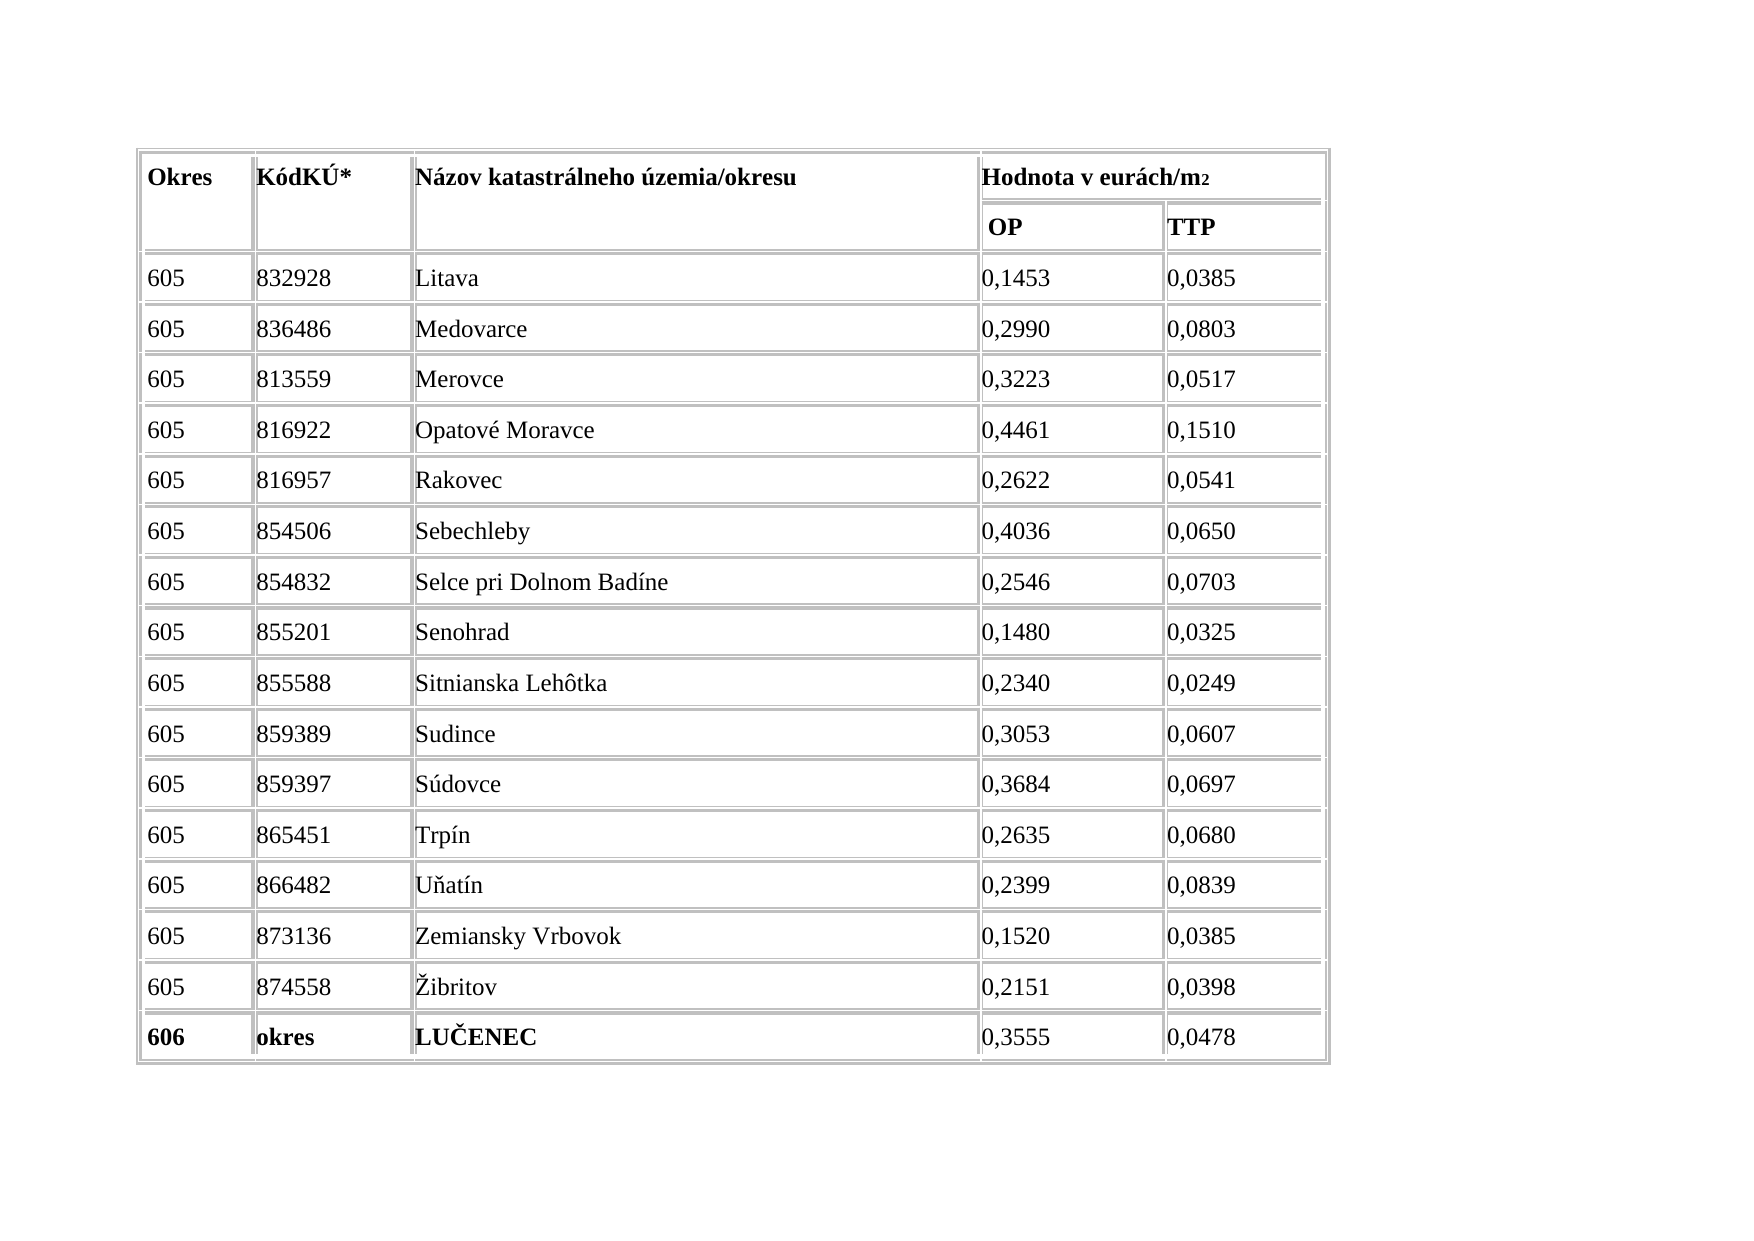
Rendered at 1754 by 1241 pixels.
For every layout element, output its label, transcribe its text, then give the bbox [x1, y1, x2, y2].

table_cell 0,2399 [983, 863, 1162, 907]
table_cell 0,3555 [980, 1008, 1165, 1059]
table_cell 605 [139, 401, 254, 451]
table_cell 0,2622 [983, 458, 1162, 502]
table_cell 813559 [258, 356, 410, 401]
table_cell 0,0703 [1165, 553, 1328, 603]
table_cell 605 [139, 249, 254, 299]
table_cell 0,3053 [983, 711, 1162, 755]
table_cell Uňatín [417, 863, 977, 907]
table_cell Litava [417, 255, 977, 299]
table_cell 605 [139, 603, 254, 654]
table_cell 0,1453 [983, 255, 1162, 299]
table_cell 865451 [258, 812, 410, 856]
table_cell 605 [139, 806, 254, 856]
table_cell 855201 [258, 610, 410, 654]
table_cell Sudince [417, 711, 977, 755]
table_cell 606 [139, 1008, 254, 1059]
table_cell 816957 [258, 458, 410, 502]
table_cell Medovarce [417, 306, 977, 350]
table_cell 0,0478 [1165, 1008, 1328, 1059]
table_cell 0,0650 [1165, 502, 1328, 553]
table_cell 0,3684 [983, 761, 1162, 806]
table_cell 605 [139, 856, 254, 907]
table_cell Zemiansky Vrbovok [417, 913, 977, 958]
table_cell Sitnianska Lehôtka [417, 660, 977, 704]
table_cell 0,0803 [1165, 300, 1328, 350]
table_cell 605 [139, 300, 254, 350]
table_cell 0,2990 [983, 306, 1162, 350]
table_cell OP [983, 205, 1162, 249]
table_cell 873136 [258, 913, 410, 958]
table_cell 859389 [258, 711, 410, 755]
table_cell 0,1480 [983, 610, 1162, 654]
table_cell Rakovec [417, 458, 977, 502]
table_cell 605 [139, 451, 254, 502]
table_cell Opatové Moravce [417, 407, 977, 451]
table_cell LUČENEC [414, 1008, 980, 1059]
table_cell 859397 [258, 761, 410, 806]
table_cell TTP [1165, 198, 1328, 249]
table_cell 0,4461 [983, 407, 1162, 451]
table_cell 605 [139, 502, 254, 553]
table_cell 0,0517 [1165, 350, 1328, 401]
table_cell 0,0385 [1165, 907, 1328, 958]
table_cell 0,2635 [983, 812, 1162, 856]
table_header Názov katastrálneho územia/okresu [414, 149, 980, 249]
table_header KódKÚ* [255, 149, 413, 249]
table_cell 0,4036 [983, 508, 1162, 553]
table_cell Selce pri Dolnom Badíne [417, 559, 977, 603]
table_cell 0,0607 [1165, 705, 1328, 755]
table_cell 605 [139, 755, 254, 806]
table_cell Súdovce [417, 761, 977, 806]
table_cell 866482 [258, 863, 410, 907]
table_cell 0,0680 [1165, 806, 1328, 856]
table_cell 0,1510 [1165, 401, 1328, 451]
table_cell 0,3223 [983, 356, 1162, 401]
table_cell 816922 [258, 407, 410, 451]
table_cell 605 [139, 907, 254, 958]
table_cell 0,2546 [983, 559, 1162, 603]
table_cell 0,1520 [983, 913, 1162, 958]
table_header Okres [142, 154, 254, 249]
table_cell 605 [139, 654, 254, 704]
table_cell 605 [139, 958, 254, 1008]
table_cell 0,2151 [983, 964, 1162, 1008]
table_cell Merovce [417, 356, 977, 401]
table_cell Senohrad [417, 610, 977, 654]
table_cell Trpín [417, 812, 977, 856]
table_cell 0,0249 [1165, 654, 1328, 704]
table_cell 0,2340 [983, 660, 1162, 704]
table_cell 0,0325 [1165, 603, 1328, 654]
table_cell 874558 [258, 964, 410, 1008]
table_cell Žibritov [417, 964, 977, 1008]
table_cell 0,0385 [1165, 249, 1328, 299]
table_cell 605 [139, 553, 254, 603]
table_cell Sebechleby [417, 508, 977, 553]
table_cell 0,0398 [1165, 958, 1328, 1008]
table_cell 836486 [258, 306, 410, 350]
table_cell 854506 [258, 508, 410, 553]
table_cell okres [255, 1008, 413, 1059]
table_cell 832928 [258, 255, 410, 299]
table_cell 854832 [258, 559, 410, 603]
table_cell 605 [139, 705, 254, 755]
table_header Hodnota v eurách/m2 [980, 149, 1328, 198]
table_cell 0,0541 [1165, 451, 1328, 502]
table_cell 0,0839 [1165, 856, 1328, 907]
table_cell 855588 [258, 660, 410, 704]
table_cell 0,0697 [1165, 755, 1328, 806]
table_cell 605 [139, 350, 254, 401]
